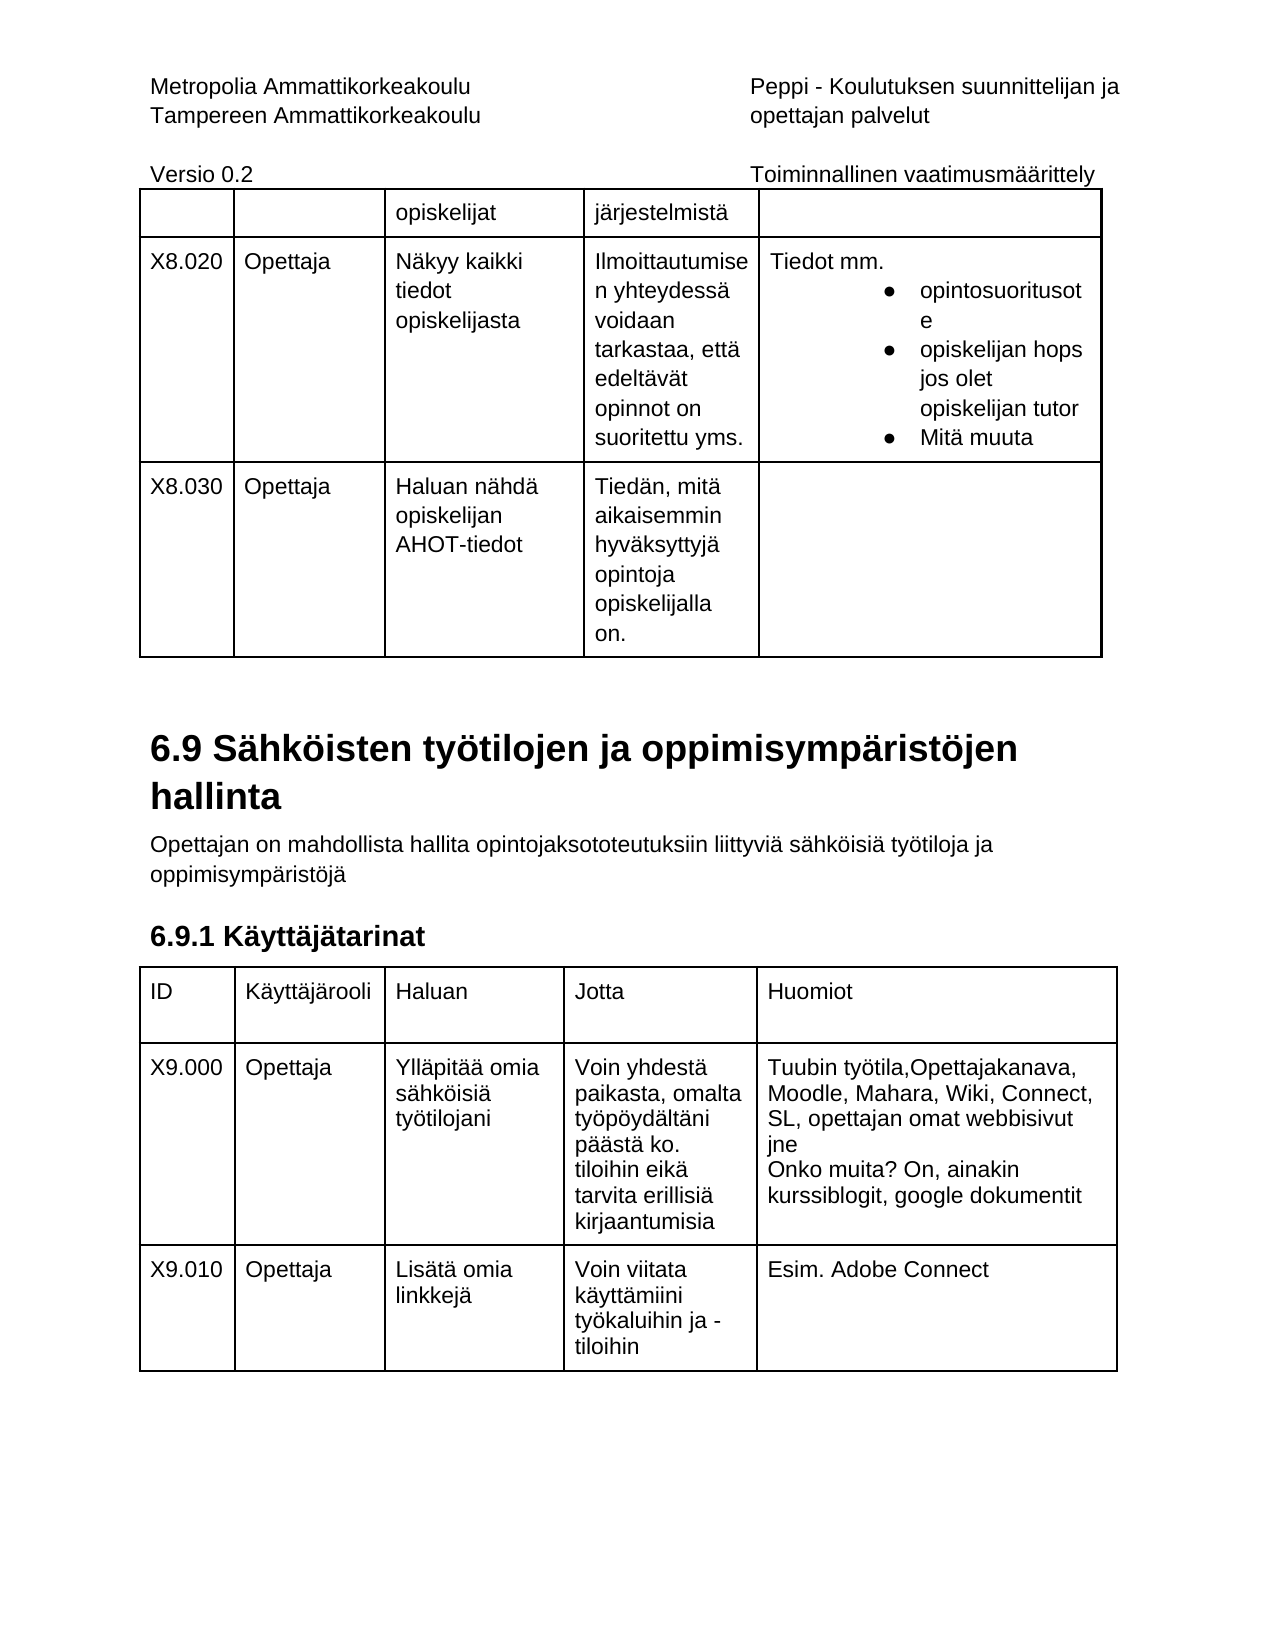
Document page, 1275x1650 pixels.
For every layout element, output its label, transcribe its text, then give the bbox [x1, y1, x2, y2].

table_cell X8.020 [141, 238, 233, 461]
table_cell Opettaja [236, 1044, 384, 1244]
table_cell X8.030 [141, 463, 233, 656]
table_header Huomiot [758, 968, 1116, 1042]
table_cell Opettaja [235, 463, 384, 656]
table_cell Opettaja [235, 238, 384, 461]
table_cell Tuubin työtila,Opettajakanava, Moodle, Mahara, Wiki, Connect, SL, opettajan omat webbisivut jne Onko muita? On, ainakin kurssiblogit, google dokumentit [758, 1044, 1116, 1244]
table_cell [760, 463, 1100, 656]
table_cell X9.000 [141, 1044, 234, 1244]
table_cell Lisätä omia linkkejä [386, 1246, 563, 1370]
subtitle 6.9 Sähköisten työtilojen ja oppimisympäristöjen hallinta [150, 728, 1125, 818]
table_cell Näkyy kaikki tiedot opiskelijasta [386, 238, 583, 461]
subtitle 6.9.1 Käyttäjätarinat [150, 920, 1125, 953]
table_cell [760, 190, 1100, 236]
text Opettajan on mahdollista hallita opintojaksototeutuksiin liittyviä sähköisiä työtiloja ja oppimisympäristöjä [150, 832, 1125, 887]
table_cell Ilmoittautumisen yhteydessä voidaan tarkastaa, että edeltävät opinnot on suoritettu yms. [585, 238, 758, 461]
table_header Jotta [565, 968, 756, 1042]
table_cell Opettaja [236, 1246, 384, 1370]
table_cell Haluan nähdä opiskelijan AHOT-tiedot [386, 463, 583, 656]
table_cell Ylläpitää omia sähköisiä työtilojani [386, 1044, 563, 1244]
table_header ID [141, 968, 234, 1042]
table_cell [141, 190, 233, 236]
table_cell järjestelmistä [585, 190, 758, 236]
table_header Käyttäjärooli [236, 968, 384, 1042]
table_header Haluan [386, 968, 563, 1042]
table_cell Tiedot mm. opintosuoritusote opiskelijan hops jos olet opiskelijan tutor Mitä muuta [760, 238, 1100, 461]
table_cell Voin yhdestä paikasta, omalta työpöydältäni päästä ko. tiloihin eikä tarvita erillisiä kirjaantumisia [565, 1044, 756, 1244]
table_cell Voin viitata käyttämiini työkaluihin ja -tiloihin [565, 1246, 756, 1370]
table_cell opiskelijat [386, 190, 583, 236]
table_cell Tiedän, mitä aikaisemmin hyväksyttyjä opintoja opiskelijalla on. [585, 463, 758, 656]
table_cell Esim. Adobe Connect [758, 1246, 1116, 1370]
table_cell X9.010 [141, 1246, 234, 1370]
table_cell [235, 190, 384, 236]
